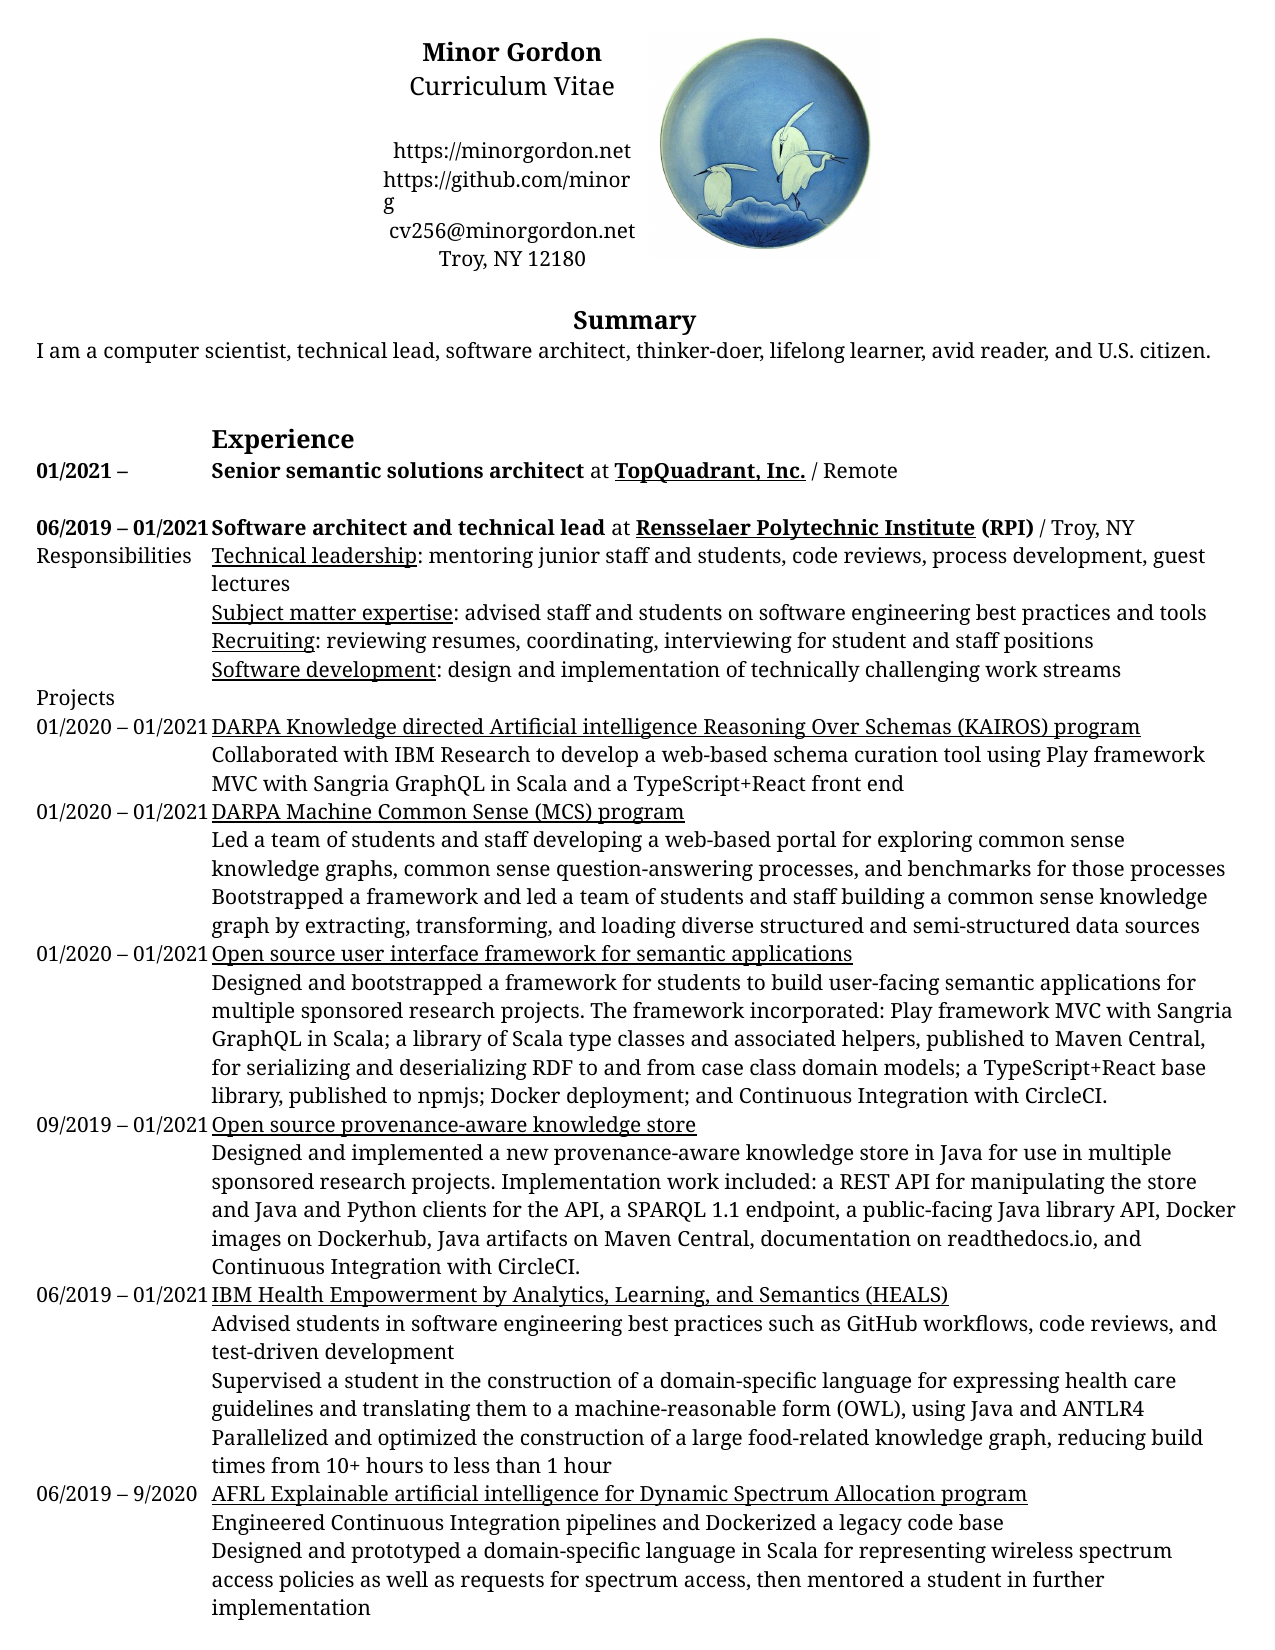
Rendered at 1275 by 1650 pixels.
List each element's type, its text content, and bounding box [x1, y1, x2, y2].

picture [649, 27, 882, 260]
table_cell Open source provenance-aware knowledge store [211, 1110, 1239, 1138]
table_cell 01/2020 – 01/2021 [36, 939, 211, 968]
table_cell I am a computer scientist, technical lead, software architect, thinker-doer, lifelong learner, avid reader, and U.S. citizen. [36, 336, 1240, 365]
table_cell [36, 740, 211, 797]
table_cell Technical leadership: mentoring junior staff and students, code reviews, process development, guest lectures Subject matter expertise: advised staff and students on software engineering best practices and tools Recruiting: reviewing resumes, coordinating, interviewing for student and staff positions Software development: design and implementation of technically challenging work streams [211, 541, 1239, 683]
table_cell Designed and bootstrapped a framework for students to build user-facing semantic applications for multiple sponsored research projects. The framework incorporated: Play framework MVC with Sangria GraphQL in Scala; a library of Scala type classes and associated helpers, published to Maven Central, for serializing and deserializing RDF to and from case class domain models; a TypeScript+React base library, published to npmjs; Docker deployment; and Continuous Integration with CircleCI. [211, 968, 1239, 1110]
table_header Experience [211, 422, 1239, 456]
table_cell Open source user interface framework for semantic applications [211, 939, 1239, 968]
table_cell 09/2019 – 01/2021 [36, 1110, 211, 1138]
table_cell Collaborated with IBM Research to develop a web-based schema curation tool using Play framework MVC with Sangria GraphQL in Scala and a TypeScript+React front end [211, 740, 1239, 797]
table_cell 01/2020 – 01/2021 [36, 712, 211, 740]
table_cell Advised students in software engineering best practices such as GitHub workflows, code reviews, and test-driven development Supervised a student in the construction of a domain-specific language for expressing health care guidelines and translating them to a machine-reasonable form (OWL), using Java and ANTLR4 Parallelized and optimized the construction of a large food-related knowledge graph, reducing build times from 10+ hours to less than 1 hour [211, 1309, 1239, 1479]
table_cell [36, 1309, 211, 1479]
table_cell 06/2019 – 01/2021 [36, 513, 211, 541]
table_cell 01/2020 – 01/2021 [36, 797, 211, 826]
table_cell DARPA Machine Common Sense (MCS) program [211, 797, 1239, 826]
table_cell [211, 484, 1239, 513]
table_cell DARPA Knowledge directed Artificial intelligence Reasoning Over Schemas (KAIROS) program [211, 712, 1239, 740]
table_cell [36, 968, 211, 1110]
table_cell Software architect and technical lead at Rensselaer Polytechnic Institute (RPI) / Troy, NY [211, 513, 1239, 541]
table_cell Engineered Continuous Integration pipelines and Dockerized a legacy code base Designed and prototyped a domain-specific language in Scala for representing wireless spectrum access policies as well as requests for spectrum access, then mentored a student in further implementation [211, 1508, 1239, 1622]
table_cell Designed and implemented a new provenance-aware knowledge store in Java for use in multiple sponsored research projects. Implementation work included: a REST API for manipulating the store and Java and Python clients for the API, a SPARQL 1.1 endpoint, a public-facing Java library API, Docker images on Dockerhub, Java artifacts on Maven Central, documentation on readthedocs.io, and Continuous Integration with CircleCI. [211, 1138, 1239, 1281]
table_cell Senior semantic solutions architect at TopQuadrant, Inc. / Remote [211, 456, 1239, 484]
table_header Summary [36, 303, 1240, 336]
table_cell 01/2021 – [36, 456, 211, 484]
table_cell 06/2019 – 9/2020 [36, 1480, 211, 1508]
table_cell Projects [36, 683, 211, 712]
table_cell 06/2019 – 01/2021 [36, 1281, 211, 1309]
table_cell AFRL Explainable artificial intelligence for Dynamic Spectrum Allocation program [211, 1480, 1239, 1508]
table_cell [36, 1138, 211, 1281]
table_header [36, 422, 211, 456]
table_cell IBM Health Empowerment by Analytics, Learning, and Semantics (HEALS) [211, 1281, 1239, 1309]
table_cell [36, 484, 211, 513]
table_cell Led a team of students and staff developing a web-based portal for exploring common sense knowledge graphs, common sense question-answering processes, and benchmarks for those processes Bootstrapped a framework and led a team of students and staff building a common sense knowledge graph by extracting, transforming, and loading diverse structured and semi-structured data sources [211, 826, 1239, 939]
table_cell [36, 1508, 211, 1622]
table_cell [36, 826, 211, 939]
table_cell Responsibilities [36, 541, 211, 683]
table_cell [211, 683, 1239, 712]
